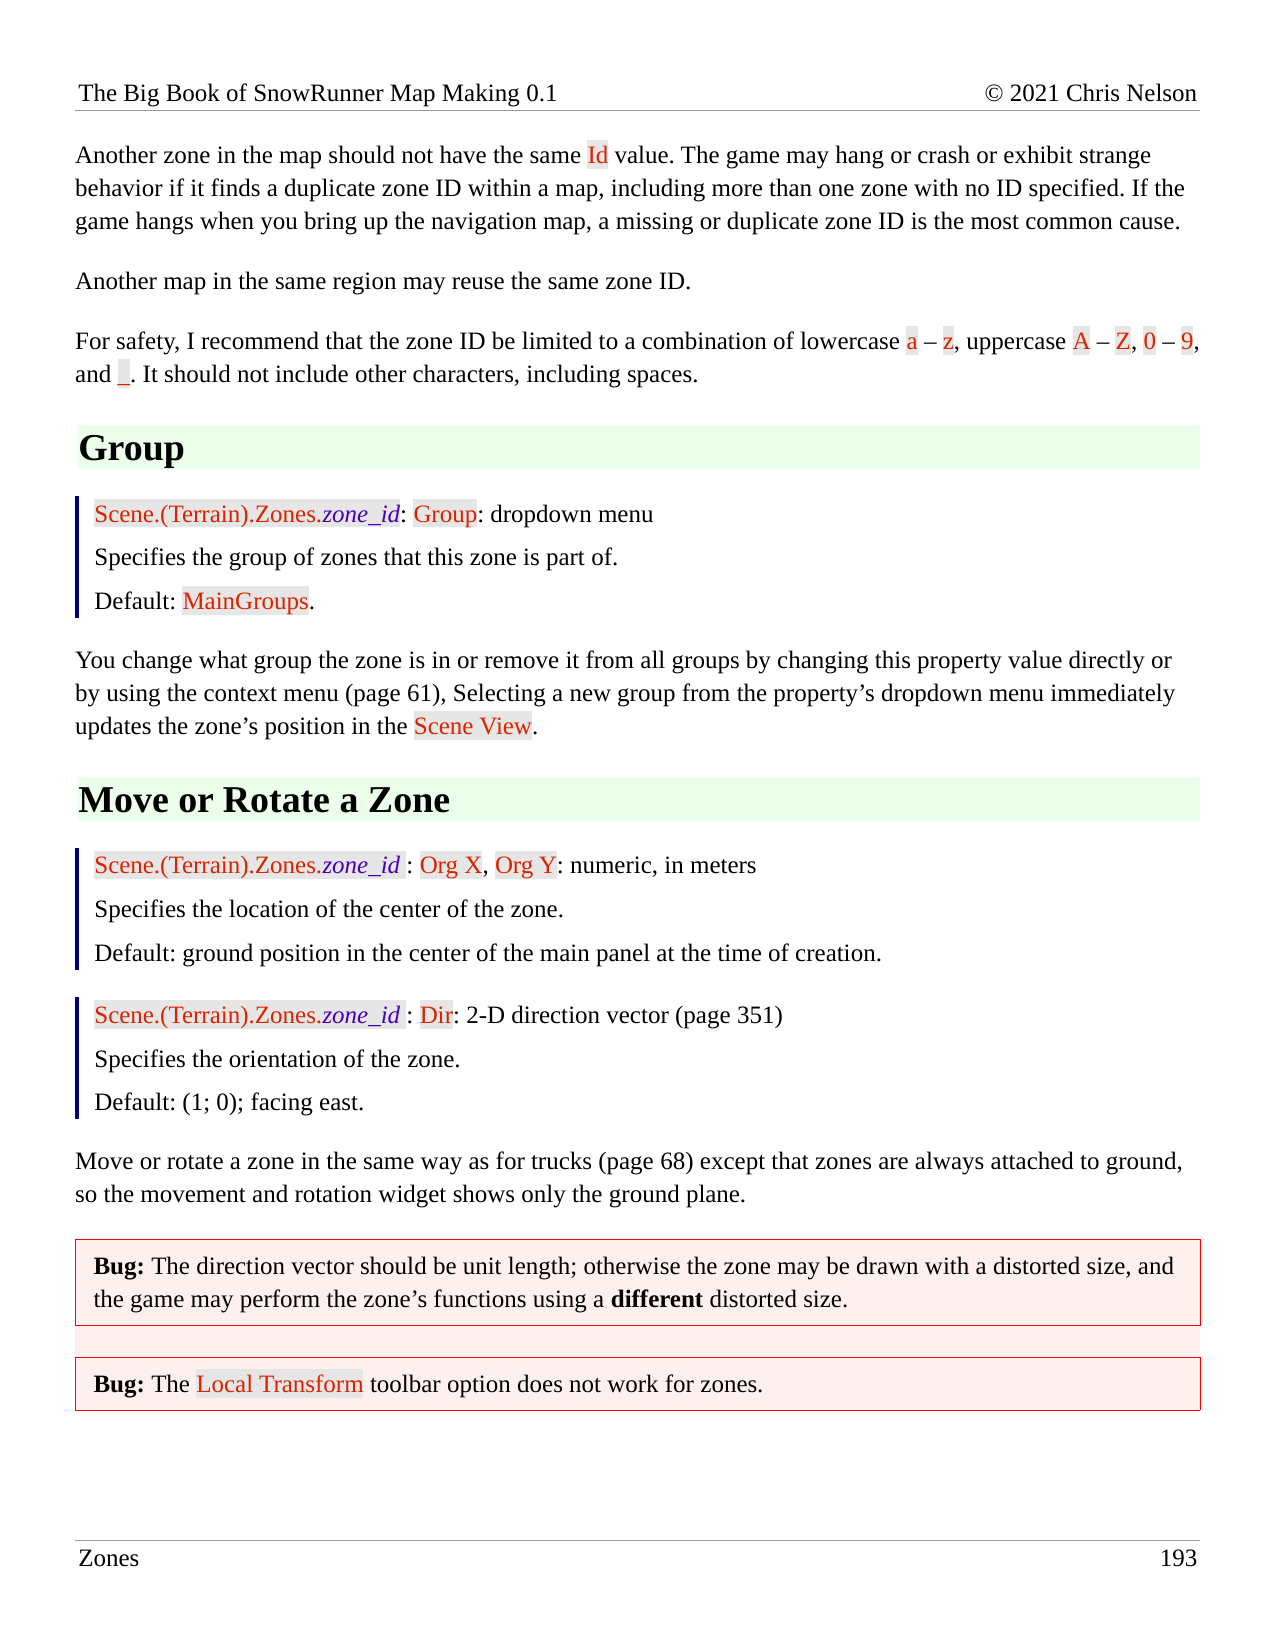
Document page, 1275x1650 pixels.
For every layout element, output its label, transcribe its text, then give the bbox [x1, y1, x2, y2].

text Specifies the location of the center of the zone. [79, 891, 1200, 923]
text Default: MainGroups. [79, 583, 1200, 618]
text Scene.(Terrain).Zones.zone_id : Org X, Org Y: numeric, in meters [79, 848, 1200, 879]
text For safety, I recommend that the zone ID be limited to a combination of lowercase a – z, uppercase A – Z, 0 – 9, and _. It should not include other characters, including spaces. [75, 326, 1200, 388]
text Another map in the same region may reuse the same zone ID. [75, 266, 1200, 295]
text Scene.(Terrain).Zones.zone_id: Group: dropdown menu [79, 496, 1200, 527]
list The Local Transform toolbar option does not work for zones. [76, 1358, 1200, 1410]
text You change what group the zone is in or remove it from all groups by changing this property value directly or by using the context menu (page 61), Selecting a new group from the property’s dropdown menu immediately updates the zone’s position in the Scene View. [75, 645, 1200, 740]
text Move or rotate a zone in the same way as for trucks (page 68) except that zones are always attached to ground, so the movement and rotation widget shows only the ground plane. [75, 1146, 1200, 1208]
subtitle Move or Rotate a Zone [78, 777, 1200, 821]
subtitle Group [78, 425, 1200, 469]
text Specifies the orientation of the zone. [79, 1041, 1200, 1072]
text Default: (1; 0); facing east. [79, 1084, 1200, 1119]
list The direction vector should be unit length; otherwise the zone may be drawn with a distorted size, and the game may perform the zone’s functions using a different distorted size. [76, 1240, 1200, 1325]
text Specifies the group of zones that this zone is part of. [79, 539, 1200, 571]
text Scene.(Terrain).Zones.zone_id : Dir: 2‑D direction vector (page 351) [79, 997, 1200, 1029]
text Default: ground position in the center of the main panel at the time of creation. [79, 935, 1200, 970]
text Another zone in the map should not have the same Id value. The game may hang or crash or exhibit strange behavior if it finds a duplicate zone ID within a map, including more than one zone with no ID specified. If the game hangs when you bring up the navigation map, a missing or duplicate zone ID is the most common cause. [75, 140, 1200, 235]
